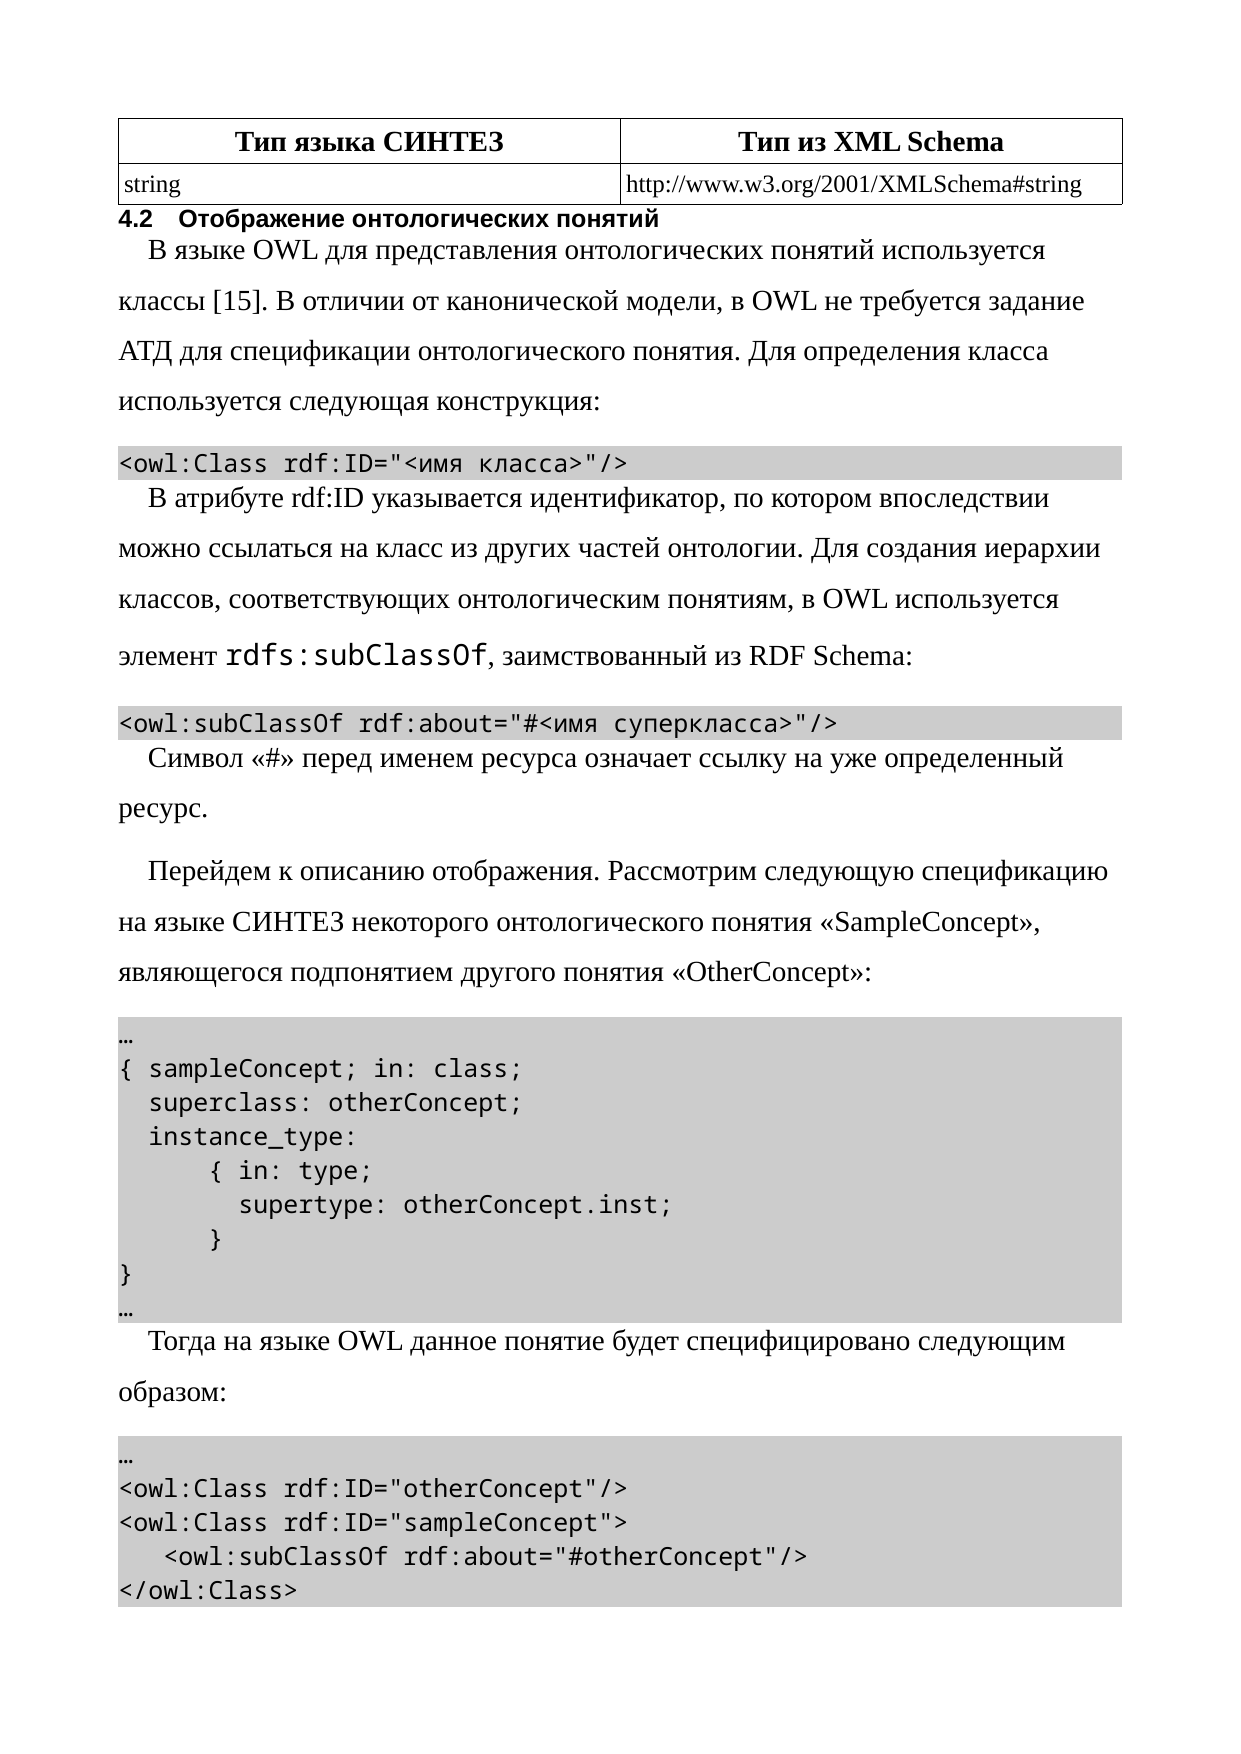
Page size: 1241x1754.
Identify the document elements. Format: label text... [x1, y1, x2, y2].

subtitle Отображение онтологических понятий [118, 205, 1122, 232]
text <owl:subClassOf rdf:about="#<имя суперкласса>"/> [118, 706, 1122, 740]
text В атрибуте rdf:ID указывается идентификатор, по котором впоследствии можно ссылаться на класс из других частей онтологии. Для создания иерархии классов, соответствующих онтологическим понятиям, в OWL используется элемент rdfs:subClassOf, заимствованный из RDF Schema: [118, 480, 1122, 674]
text … { sampleConcept; in: class; superclass: otherConcept; instance_type: { in: type; supertype: otherConcept.inst; [118, 1017, 1122, 1221]
table_header Тип из XML Schema [621, 119, 1122, 163]
text Перейдем к описанию отображения. Рассмотрим следующую спецификацию на языке СИНТЕЗ некоторого онтологического понятия «SampleConcept», являющегося подпонятием другого понятия «OtherConcept»: [118, 853, 1122, 987]
text <owl:Class rdf:ID="otherConcept"/> <owl:Class rdf:ID="sampleConcept"> <owl:subClassOf rdf:about="#otherConcept"/> </owl:Class> [118, 1471, 1122, 1607]
table_cell http://www.w3.org/2001/XMLSchema#string [621, 164, 1122, 203]
table_cell string [119, 164, 620, 203]
text <owl:Class rdf:ID="<имя класса>"/> [118, 446, 1122, 480]
text Символ «#» перед именем ресурса означает ссылку на уже определенный ресурс. [118, 740, 1122, 824]
text Тогда на языке OWL данное понятие будет специфицировано следующим образом: [118, 1323, 1122, 1407]
text … [118, 1436, 1122, 1471]
text } } … [118, 1221, 1122, 1323]
text В языке OWL для представления онтологических понятий используется классы [15]. В отличии от канонической модели, в OWL не требуется задание АТД для спецификации онтологического понятия. Для определения класса используется следующая конструкция: [118, 232, 1122, 417]
table_header Тип языка СИНТЕЗ [119, 119, 620, 163]
